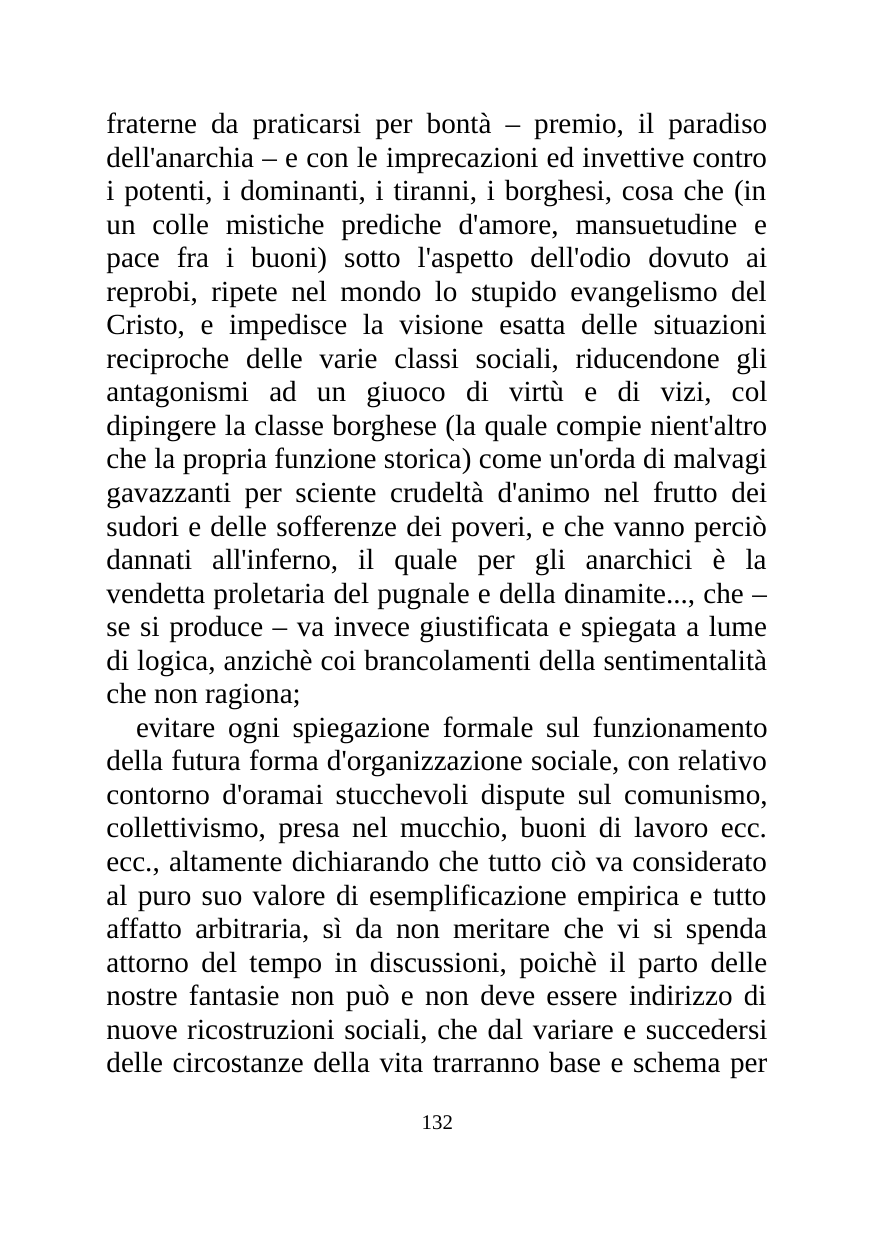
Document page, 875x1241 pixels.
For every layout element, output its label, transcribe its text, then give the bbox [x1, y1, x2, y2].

text evitare ogni spiegazione formale sul funzionamento della futura forma d'organizzazione sociale, con relativo contorno d'oramai stucchevoli dispute sul comunismo, collettivismo, presa nel mucchio, buoni di lavoro ecc. ecc., altamente dichiarando che tutto ciò va considerato al puro suo valore di esemplificazione empirica e tutto affatto arbitraria, sì da non meritare che vi si spenda attorno del tempo in discussioni, poichè il parto delle nostre fantasie non può e non deve essere indirizzo di nuove ricostruzioni sociali, che dal variare e succedersi delle circostanze della vita trarranno base e schema per [106, 710, 768, 1079]
text fraterne da praticarsi per bontà – premio, il paradiso dell'anarchia – e con le imprecazioni ed invettive contro i potenti, i dominanti, i tiranni, i borghesi, cosa che (in un colle mistiche prediche d'amore, mansuetudine e pace fra i buoni) sotto l'aspetto dell'odio dovuto ai reprobi, ripete nel mondo lo stupido evangelismo del Cristo, e impedisce la visione esatta delle situazioni reciproche delle varie classi sociali, riducendone gli antagonismi ad un giuoco di virtù e di vizi, col dipingere la classe borghese (la quale compie nient'altro che la propria funzione storica) come un'orda di malvagi gavazzanti per sciente crudeltà d'animo nel frutto dei sudori e delle sofferenze dei poveri, e che vanno perciò dannati all'inferno, il quale per gli anarchici è la vendetta proletaria del pugnale e della dinamite..., che – se si produce – va invece giustificata e spiegata a lume di logica, anzichè coi brancolamenti della sentimentalità che non ragiona; [106, 106, 768, 710]
